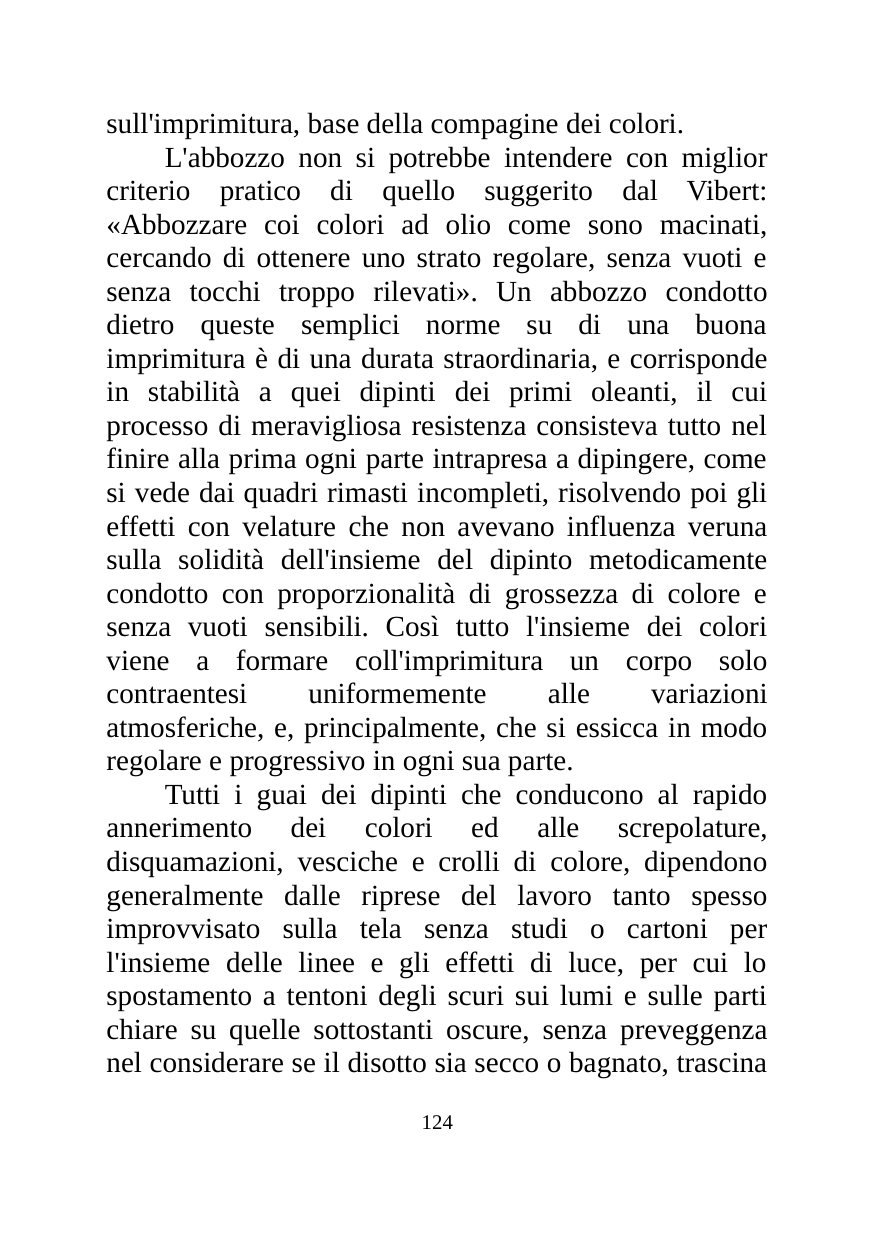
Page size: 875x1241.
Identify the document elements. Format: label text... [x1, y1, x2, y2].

text L'abbozzo non si potrebbe intendere con miglior criterio pratico di quello suggerito dal Vibert: «Abbozzare coi colori ad olio come sono macinati, cercando di ottenere uno strato regolare, senza vuoti e senza tocchi troppo rilevati». Un abbozzo condotto dietro queste semplici norme su di una buona imprimitura è di una durata straordinaria, e corrisponde in stabilità a quei dipinti dei primi oleanti, il cui processo di meravigliosa resistenza consisteva tutto nel finire alla prima ogni parte intrapresa a dipingere, come si vede dai quadri rimasti incompleti, risolvendo poi gli effetti con velature che non avevano influenza veruna sulla solidità dell'insieme del dipinto metodicamente condotto con proporzionalità di grossezza di colore e senza vuoti sensibili. Così tutto l'insieme dei colori viene a formare coll'imprimitura un corpo solo contraentesi uniformemente alle variazioni atmosferiche, e, principalmente, che si essicca in modo regolare e progressivo in ogni sua parte. [106, 140, 768, 777]
text sull'imprimitura, base della compagine dei colori. [106, 106, 768, 140]
text Tutti i guai dei dipinti che conducono al rapido annerimento dei colori ed alle screpolature, disquamazioni, vesciche e crolli di colore, dipendono generalmente dalle riprese del lavoro tanto spesso improvvisato sulla tela senza studi o cartoni per l'insieme delle linee e gli effetti di luce, per cui lo spostamento a tentoni degli scuri sui lumi e sulle parti chiare su quelle sottostanti oscure, senza preveggenza nel considerare se il disotto sia secco o bagnato, trascina [106, 777, 768, 1079]
